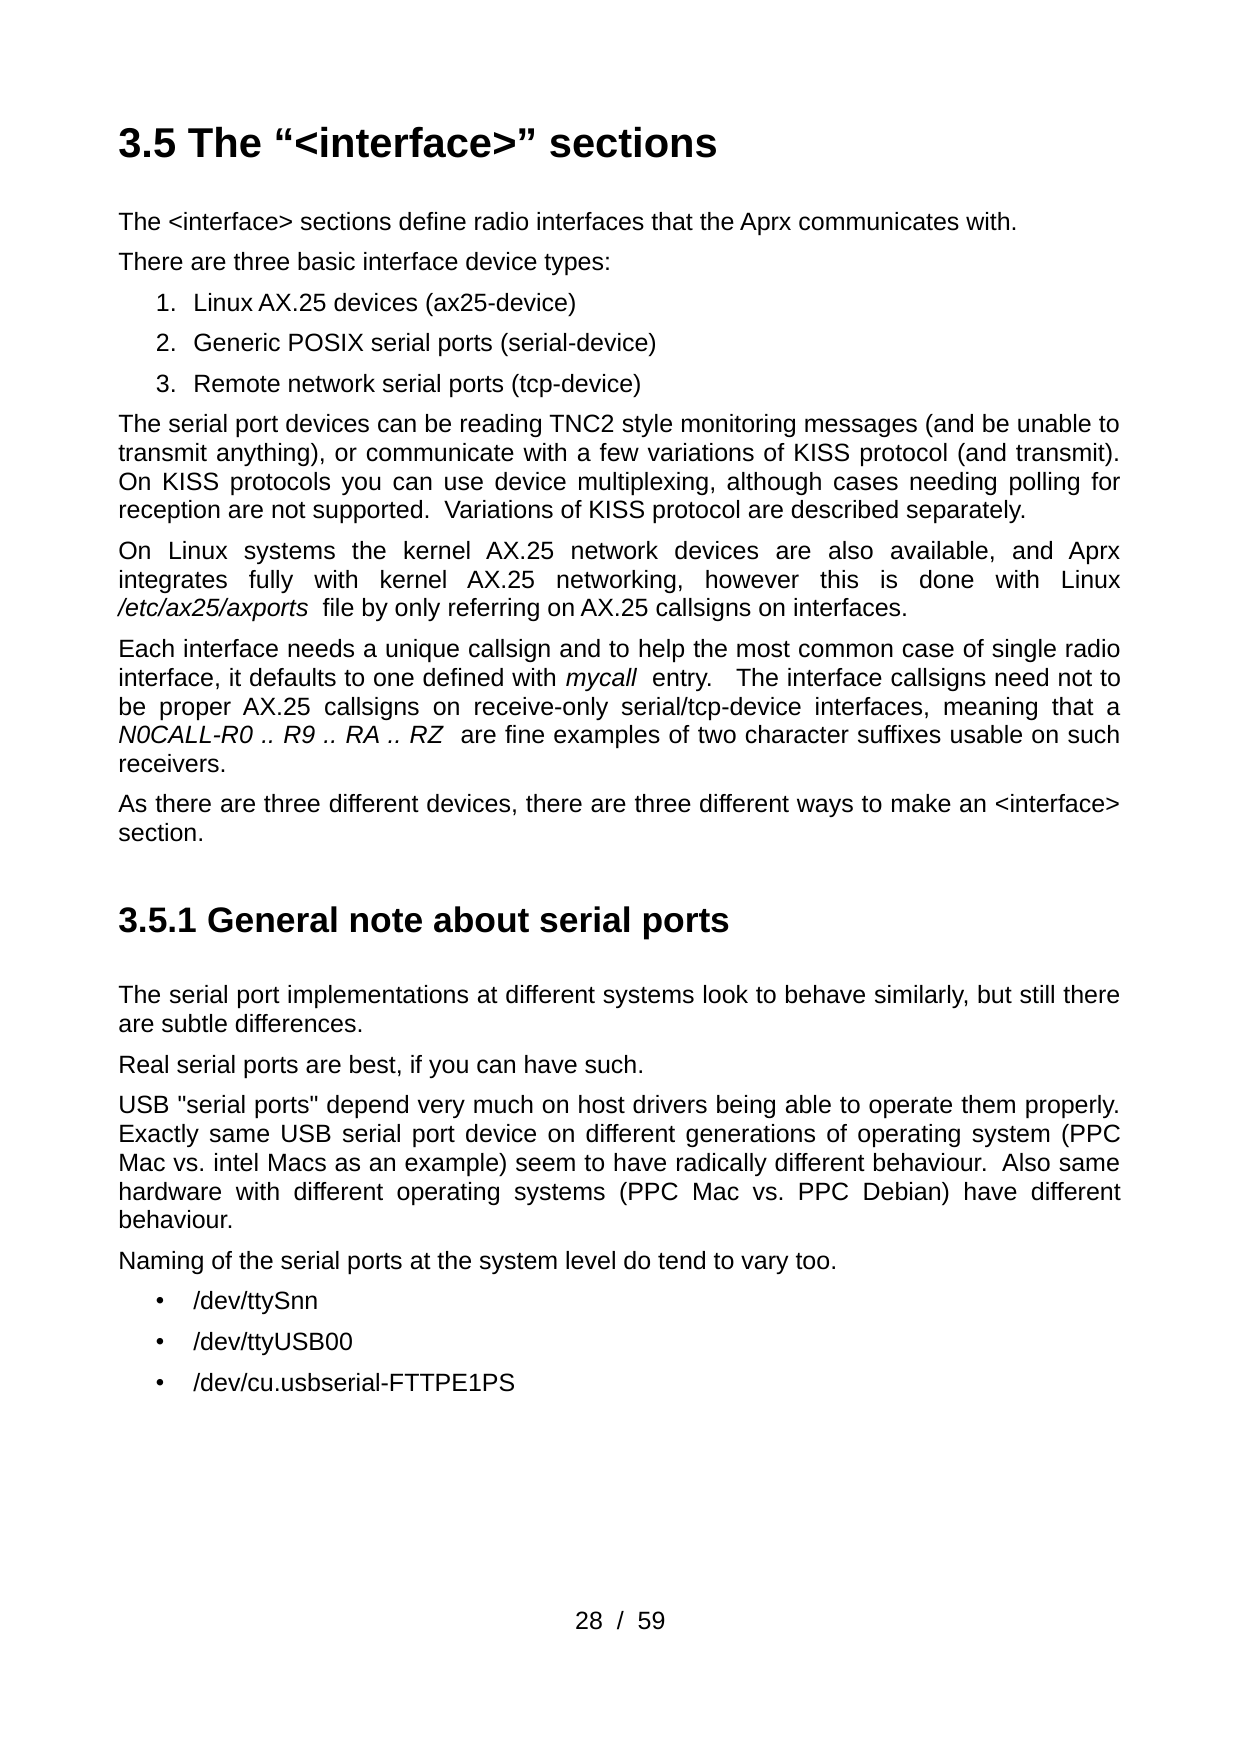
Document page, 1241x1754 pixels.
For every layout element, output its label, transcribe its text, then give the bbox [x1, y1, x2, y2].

subtitle The “<interface>” sections [118, 118, 1122, 166]
list Remote network serial ports (tcp-device) [156, 369, 1122, 397]
subtitle General note about serial ports [118, 899, 1122, 940]
text USB "serial ports" depend very much on host drivers being able to operate them properly. Exactly same USB serial port device on different generations of operating system (PPC Mac vs. intel Macs as an example) seem to have radically different behaviour. Also same hardware with different operating systems (PPC Mac vs. PPC Debian) have different behaviour. [118, 1090, 1122, 1234]
text Real serial ports are best, if you can have such. [118, 1050, 1122, 1078]
text The <interface> sections define radio interfaces that the Aprx communicates with. [118, 207, 1122, 235]
text Each interface needs a unique callsign and to help the most common case of single radio interface, it defaults to one defined with mycall entry. The interface callsigns need not to be proper AX.25 callsigns on receive-only serial/tcp-device interfaces, meaning that a N0CALL-R0 .. R9 .. RA .. RZ are fine examples of two character suffixes usable on such receivers. [118, 634, 1122, 778]
list /dev/cu.usbserial-FTTPE1PS [156, 1368, 1122, 1396]
text The serial port implementations at different systems look to behave similarly, but still there are subtle differences. [118, 981, 1122, 1038]
text There are three basic interface device types: [118, 247, 1122, 276]
list /dev/ttySnn [156, 1286, 1122, 1315]
text As there are three different devices, there are three different ways to make an <interface> section. [118, 789, 1122, 847]
text The serial port devices can be reading TNC2 style monitoring messages (and be unable to transmit anything), or communicate with a few variations of KISS protocol (and transmit). On KISS protocols you can use device multiplexing, although cases needing polling for reception are not supported. Variations of KISS protocol are described separately. [118, 409, 1122, 524]
text Naming of the serial ports at the system level do tend to vary too. [118, 1246, 1122, 1274]
text On Linux systems the kernel AX.25 network devices are also available, and Aprx integrates fully with kernel AX.25 networking, however this is done with Linux /etc/ax25/axports file by only referring on AX.25 callsigns on interfaces. [118, 536, 1122, 622]
list /dev/ttyUSB00 [156, 1327, 1122, 1356]
list Generic POSIX serial ports (serial-device) [156, 328, 1122, 357]
list Linux AX.25 devices (ax25-device) [156, 288, 1122, 316]
